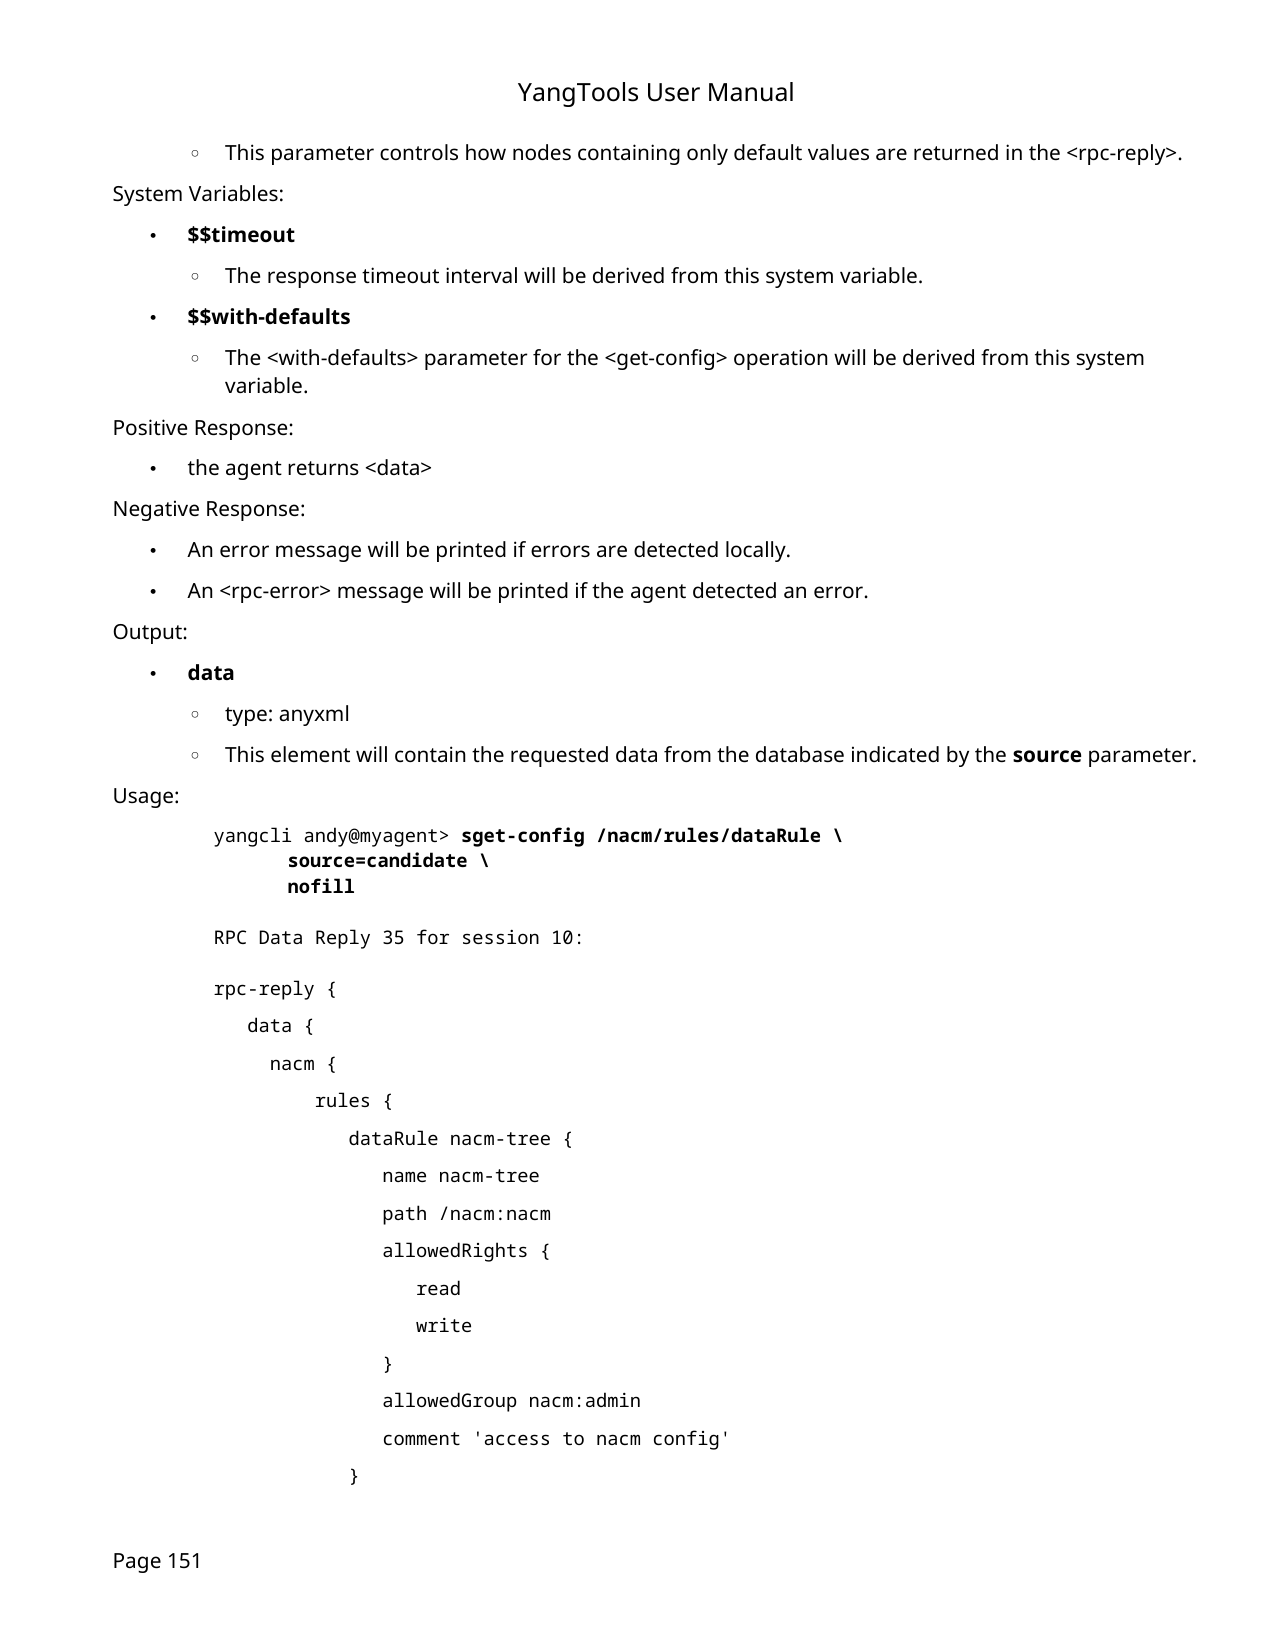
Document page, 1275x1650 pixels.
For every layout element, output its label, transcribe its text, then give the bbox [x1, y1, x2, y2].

text name nacm-tree [139, 1163, 1200, 1188]
text } [139, 1463, 1200, 1488]
text dataRule nacm-tree { [139, 1125, 1200, 1151]
text read [139, 1275, 1200, 1301]
text } [139, 1350, 1200, 1376]
text yangcli andy@myagent> sget-config /nacm/rules/dataRule \ source=candidate \ nofill RPC Data Reply 35 for session 10: rpc-reply { [139, 822, 1200, 1001]
list The <with-defaults> parameter for the <get-config> operation will be derived from this system variable. [187, 343, 1200, 400]
text allowedRights { [139, 1238, 1200, 1263]
list $$with-defaults [150, 302, 1200, 331]
text Usage: [112, 781, 1200, 809]
text rules { [139, 1088, 1200, 1113]
text write [139, 1313, 1200, 1338]
list This element will contain the requested data from the database indicated by the source parameter. [187, 740, 1200, 768]
text nacm { [139, 1050, 1200, 1076]
list data [150, 658, 1200, 687]
text System Variables: [112, 179, 1200, 208]
text comment 'access to nacm config' [139, 1425, 1200, 1451]
list $$timeout [150, 220, 1200, 249]
text Positive Response: [112, 413, 1200, 441]
text path /nacm:nacm [139, 1200, 1200, 1226]
text Output: [112, 617, 1200, 646]
text allowedGroup nacm:admin [139, 1388, 1200, 1413]
list An <rpc-error> message will be printed if the agent detected an error. [150, 576, 1200, 605]
list type: anyxml [187, 699, 1200, 728]
text data { [139, 1013, 1200, 1038]
list An error message will be printed if errors are detected locally. [150, 535, 1200, 564]
list The response timeout interval will be derived from this system variable. [187, 261, 1200, 290]
list the agent returns <data> [150, 453, 1200, 482]
text Negative Response: [112, 494, 1200, 523]
list This parameter controls how nodes containing only default values are returned in the <rpc-reply>. [187, 138, 1200, 167]
